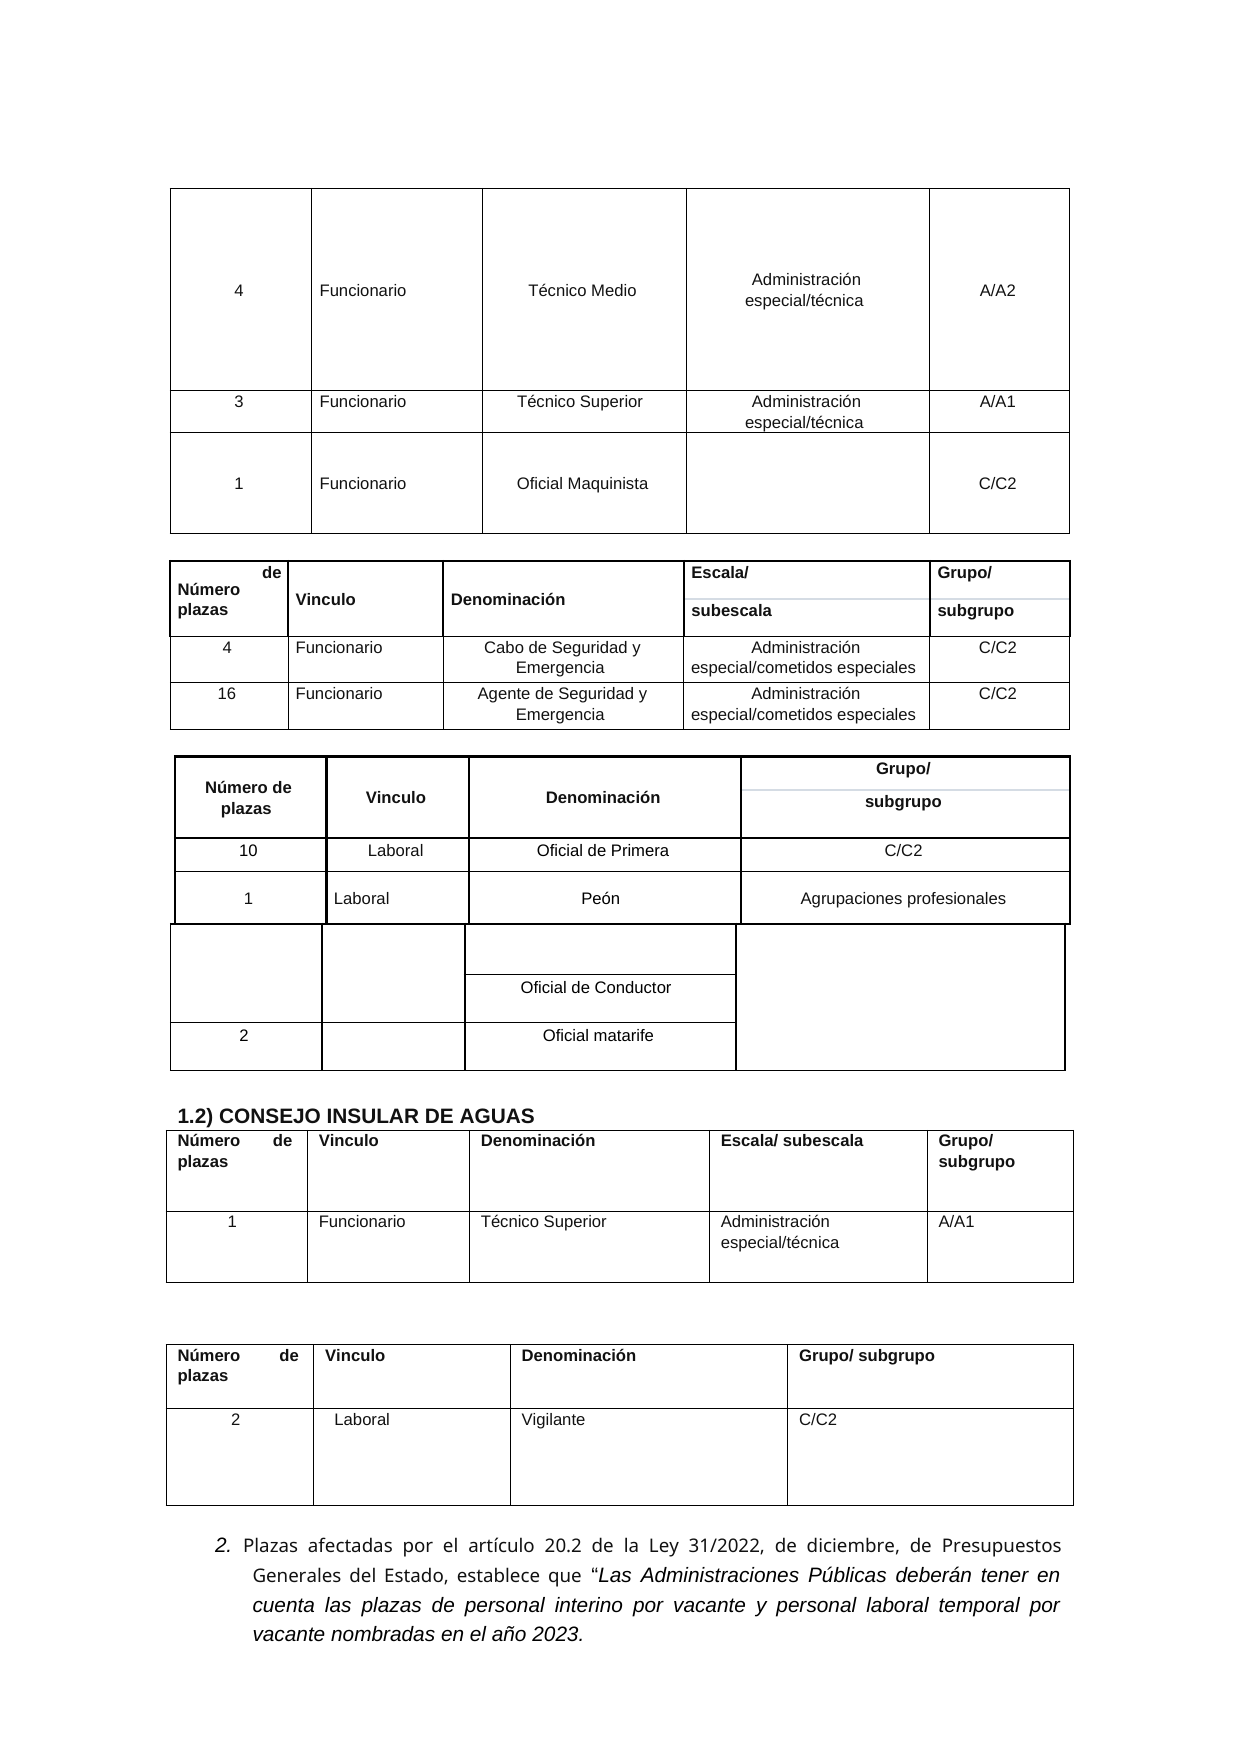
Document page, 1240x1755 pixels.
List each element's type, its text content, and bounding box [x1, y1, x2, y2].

table_cell subescala [685, 600, 929, 636]
table_cell subgrupo [931, 600, 1069, 636]
table_cell [737, 925, 1064, 1070]
table_cell 10 [176, 839, 325, 871]
table_header Número plazas [167, 1131, 252, 1211]
table_cell C/C2 [788, 1409, 1073, 1505]
table_cell 2 [167, 1409, 252, 1505]
table_cell Oficial matarife [466, 1023, 735, 1070]
table_cell C/C2 [742, 839, 1069, 871]
table_header [170, 755, 174, 788]
table_cell Agente de Seguridad y Emergencia [444, 683, 683, 729]
table_cell subgrupo [742, 791, 1069, 837]
table_cell [170, 837, 174, 871]
table_cell Funcionario [312, 433, 482, 533]
table_cell [171, 925, 321, 1022]
table_cell 1 [171, 433, 311, 533]
table_header Escala/ [685, 562, 929, 598]
table_header Grupo/ subgrupo [928, 1131, 1073, 1211]
table_cell Funcionario [308, 1212, 469, 1282]
table_cell 2 [171, 1023, 321, 1070]
table_cell Administración especial/técnica [710, 1212, 927, 1282]
table_header Número plazas [171, 562, 262, 636]
table_cell Peón [470, 872, 740, 922]
table_header Escala/ subescala [710, 1131, 927, 1211]
table_header de [252, 1131, 307, 1211]
table_cell [466, 925, 735, 974]
table_cell Técnico Medio [483, 189, 686, 390]
table_cell Funcionario [312, 391, 482, 432]
table_header Denominación [511, 1345, 787, 1408]
table_cell [323, 925, 464, 1022]
table_header Denominación [444, 562, 683, 636]
table_cell [170, 789, 174, 837]
table_cell A/A2 [930, 189, 1069, 390]
table_cell [262, 637, 288, 682]
table_cell Funcionario [289, 683, 443, 729]
table_cell [323, 1023, 464, 1070]
table_cell Administración especial/técnica [687, 189, 929, 390]
table_cell 1 [167, 1212, 252, 1282]
table_cell [170, 871, 174, 922]
table_cell Cabo de Seguridad y Emergencia [444, 637, 683, 682]
table_header Grupo/ [742, 758, 1069, 788]
table_cell A/A1 [930, 391, 1069, 432]
table_header Vinculo [328, 758, 468, 837]
table_cell Administración especial/cometidos especiales [684, 683, 929, 729]
table_header Número de plazas [176, 758, 325, 837]
table_cell 4 [171, 189, 311, 390]
table_cell Oficial de Conductor [466, 975, 735, 1022]
table_header Grupo/ [931, 562, 1069, 598]
table_cell Vigilante [511, 1409, 787, 1505]
table_cell 4 [171, 637, 262, 682]
table_header de [262, 562, 287, 636]
table_header Número plazas [167, 1345, 252, 1408]
text 1.2) CONSEJO INSULAR DE AGUAS [177, 1104, 1063, 1128]
table_cell Técnico Superior [470, 1212, 709, 1282]
table_cell [252, 1212, 307, 1282]
table_header de [252, 1345, 313, 1408]
table_header Vinculo [308, 1131, 469, 1211]
table_cell Oficial Maquinista [483, 433, 686, 533]
table_cell A/A1 [928, 1212, 1073, 1282]
table_header Denominación [470, 1131, 709, 1211]
table_cell [252, 1409, 313, 1505]
table_cell C/C2 [930, 433, 1069, 533]
table_cell 3 [171, 391, 311, 432]
table_cell 1 [176, 872, 325, 922]
table_cell Administración especial/cometidos especiales [684, 637, 929, 682]
table_cell 16 [171, 683, 262, 729]
table_cell C/C2 [930, 637, 1069, 682]
table_cell Laboral [328, 872, 468, 922]
table_cell Agrupaciones profesionales [742, 872, 1069, 922]
table_cell Funcionario [289, 637, 443, 682]
table_cell C/C2 [930, 683, 1069, 729]
table_cell Laboral [328, 839, 468, 871]
table_header Grupo/ subgrupo [788, 1345, 1073, 1408]
table_header Vinculo [289, 562, 442, 636]
table_cell Técnico Superior [483, 391, 686, 432]
table_header Vinculo [314, 1345, 510, 1408]
table_cell Oficial de Primera [470, 839, 740, 871]
table_header Denominación [470, 758, 740, 837]
table_cell Administración especial/técnica [687, 391, 929, 432]
table_cell Funcionario [312, 189, 482, 390]
table_cell [687, 433, 929, 533]
table_cell [262, 683, 288, 729]
text 2. Plazas afectadas por el artículo 20.2 de la Ley 31/2022, de diciembre, de Presupuestos Generales del Estado, establece que “Las Administraciones Públicas deberán tener en cuenta las plazas de personal interino por vacante y personal laboral temporal por vacante nombradas en el año 2023. [215, 1532, 1063, 1646]
table_cell Laboral [314, 1409, 510, 1505]
